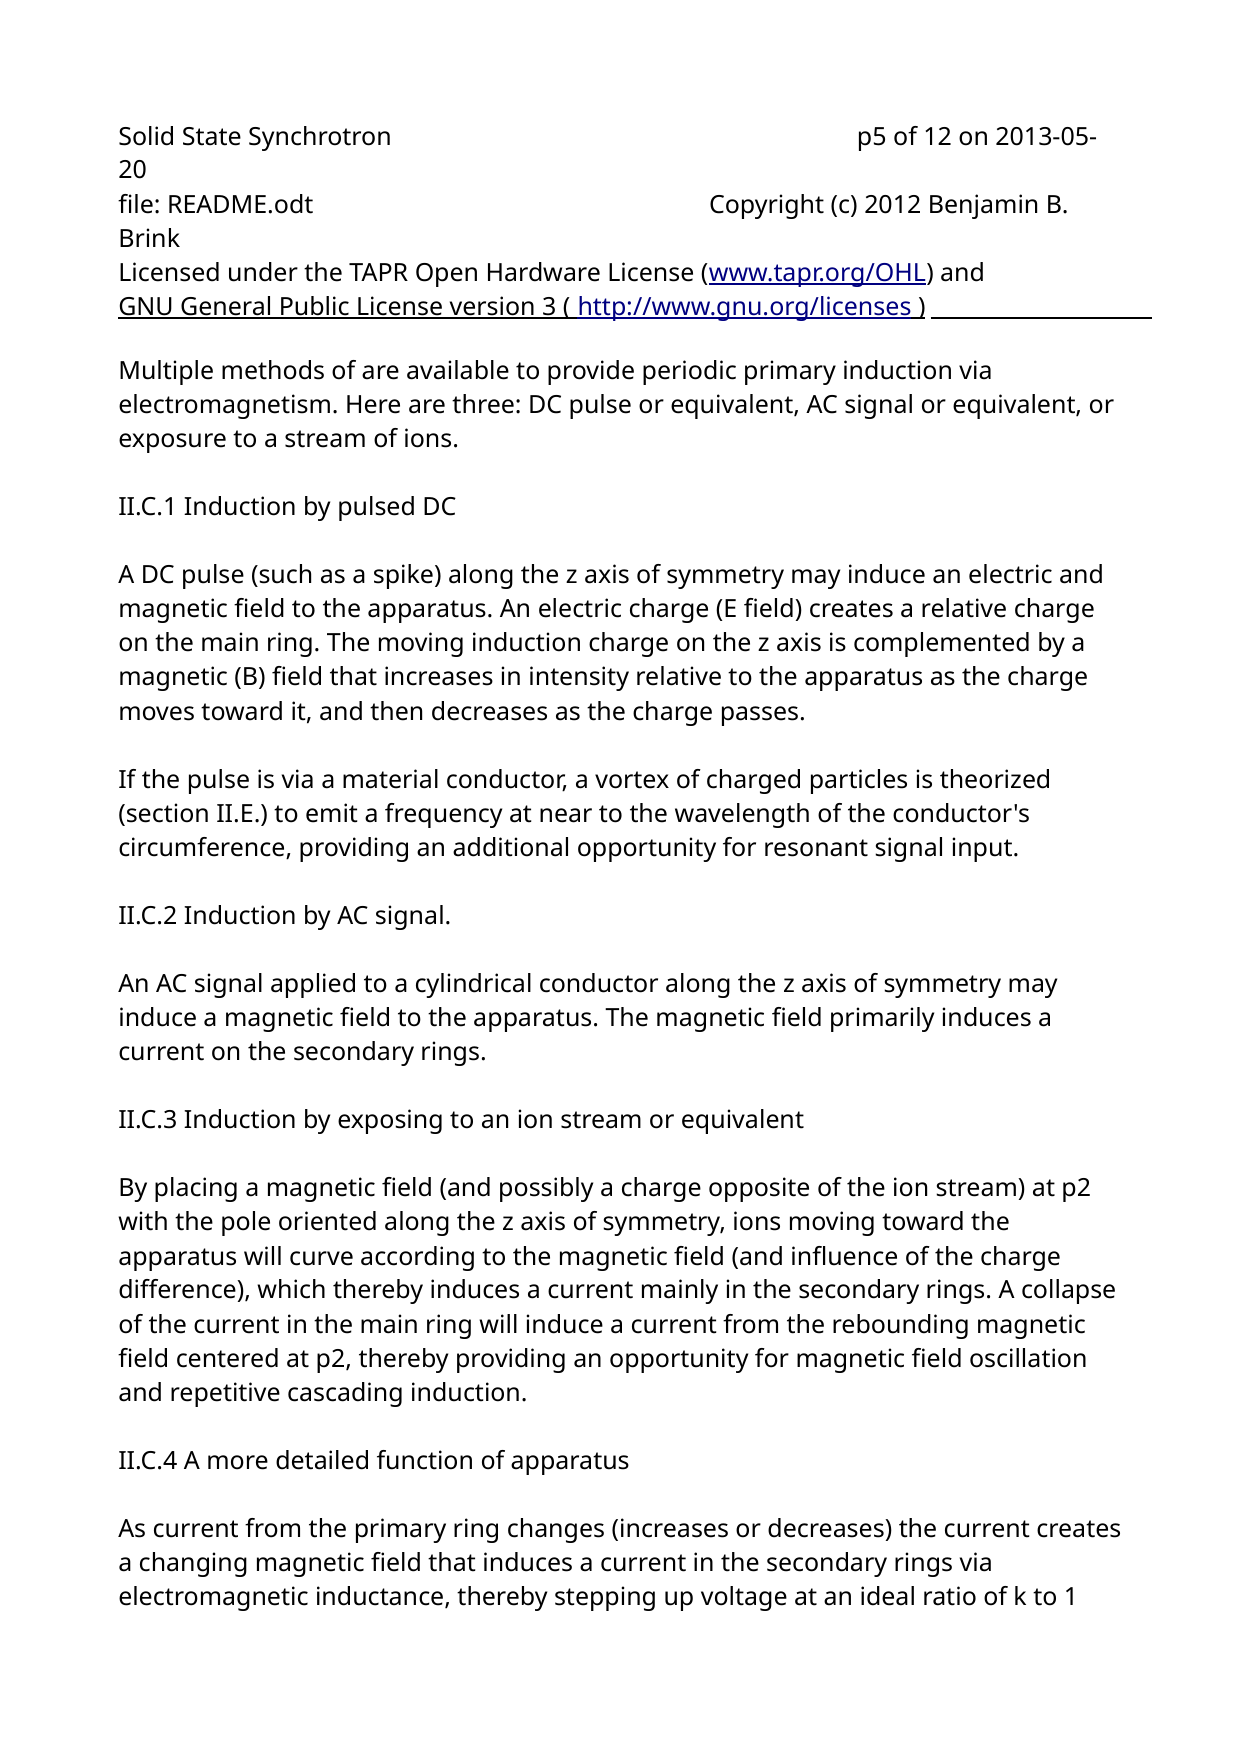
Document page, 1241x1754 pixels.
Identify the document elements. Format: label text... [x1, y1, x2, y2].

text As current from the primary ring changes (increases or decreases) the current creates a changing magnetic field that induces a current in the secondary rings via electromagnetic inductance, thereby stepping up voltage at an ideal ratio of k to 1 [118, 1511, 1122, 1613]
text By placing a magnetic field (and possibly a charge opposite of the ion stream) at p2 with the pole oriented along the z axis of symmetry, ions moving toward the apparatus will curve according to the magnetic field (and influence of the charge difference), which thereby induces a current mainly in the secondary rings. A collapse of the current in the main ring will induce a current from the rebounding magnetic field centered at p2, thereby providing an opportunity for magnetic field oscillation and repetitive cascading induction. [118, 1170, 1122, 1408]
text A DC pulse (such as a spike) along the z axis of symmetry may induce an electric and magnetic field to the apparatus. An electric charge (E field) creates a relative charge on the main ring. The moving induction charge on the z axis is complemented by a magnetic (B) field that increases in intensity relative to the apparatus as the charge moves toward it, and then decreases as the charge passes. [118, 557, 1122, 727]
text II.C.3 Induction by exposing to an ion stream or equivalent [118, 1102, 1122, 1136]
text An AC signal applied to a cylindrical conductor along the z axis of symmetry may induce a magnetic field to the apparatus. The magnetic field primarily induces a current on the secondary rings. [118, 966, 1122, 1068]
text II.C.2 Induction by AC signal. [118, 897, 1122, 932]
text Multiple methods of are available to provide periodic primary induction via electromagnetism. Here are three: DC pulse or equivalent, AC signal or equivalent, or exposure to a stream of ions. [118, 352, 1122, 455]
text II.C.4 A more detailed function of apparatus [118, 1442, 1122, 1477]
text If the pulse is via a material conductor, a vortex of charged particles is theorized (section II.E.) to emit a frequency at near to the wavelength of the conductor's circumference, providing an additional opportunity for resonant signal input. [118, 761, 1122, 863]
text II.C.1 Induction by pulsed DC [118, 489, 1122, 523]
